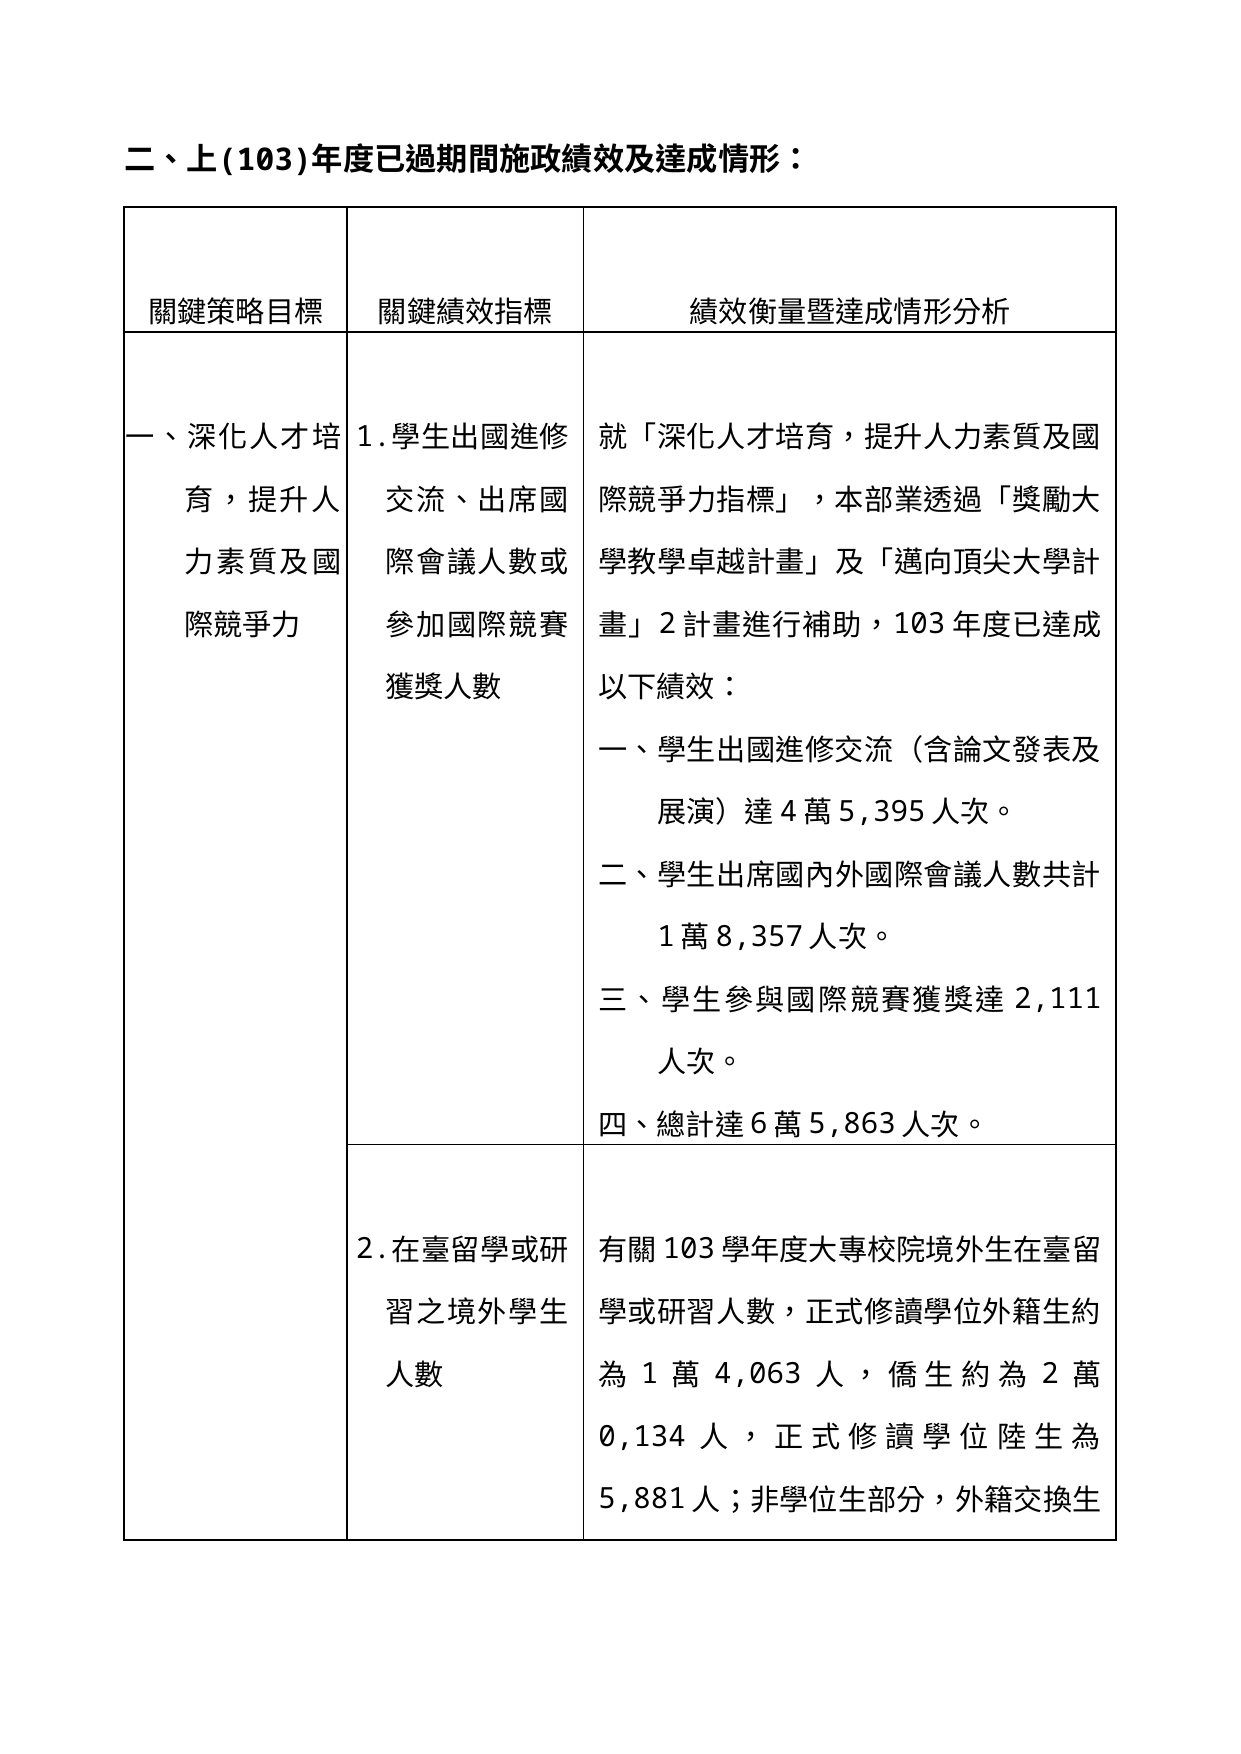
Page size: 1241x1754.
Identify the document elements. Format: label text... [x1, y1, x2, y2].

table_cell 1.學生出國進修交流、出席國際會議人數或參加國際競賽獲獎人數 [348, 333, 583, 1143]
table_cell 有關103學年度大專校院境外生在臺留學或研習人數，正式修讀學位外籍生約為1萬4,063人，僑生約為2萬0,134人，正式修讀學位陸生為5,881人；非學位生部分，外籍交換生 [584, 1145, 1115, 1539]
table_cell 一、深化人才培育，提升人力素質及國際競爭力 [125, 333, 346, 1539]
table_header 關鍵策略目標 [125, 208, 346, 331]
table_header 關鍵績效指標 [348, 208, 583, 331]
table_header 績效衡量暨達成情形分析 [584, 208, 1115, 331]
table_cell 就「深化人才培育，提升人力素質及國際競爭力指標」，本部業透過「獎勵大學教學卓越計畫」及「邁向頂尖大學計畫」2計畫進行補助，103年度已達成以下績效： 一、學生出國進修交流（含論文發表及展演）達4萬5,395人次。 二、學生出席國內外國際會議人數共計1萬8,357人次。 三、學生參與國際競賽獲獎達2,111人次。 四、總計達6萬5,863人次。 [584, 333, 1115, 1143]
text 二、上(103)年度已過期間施政績效及達成情形： [124, 143, 1116, 177]
table_cell 2.在臺留學或研習之境外學生人數 [348, 1145, 583, 1539]
